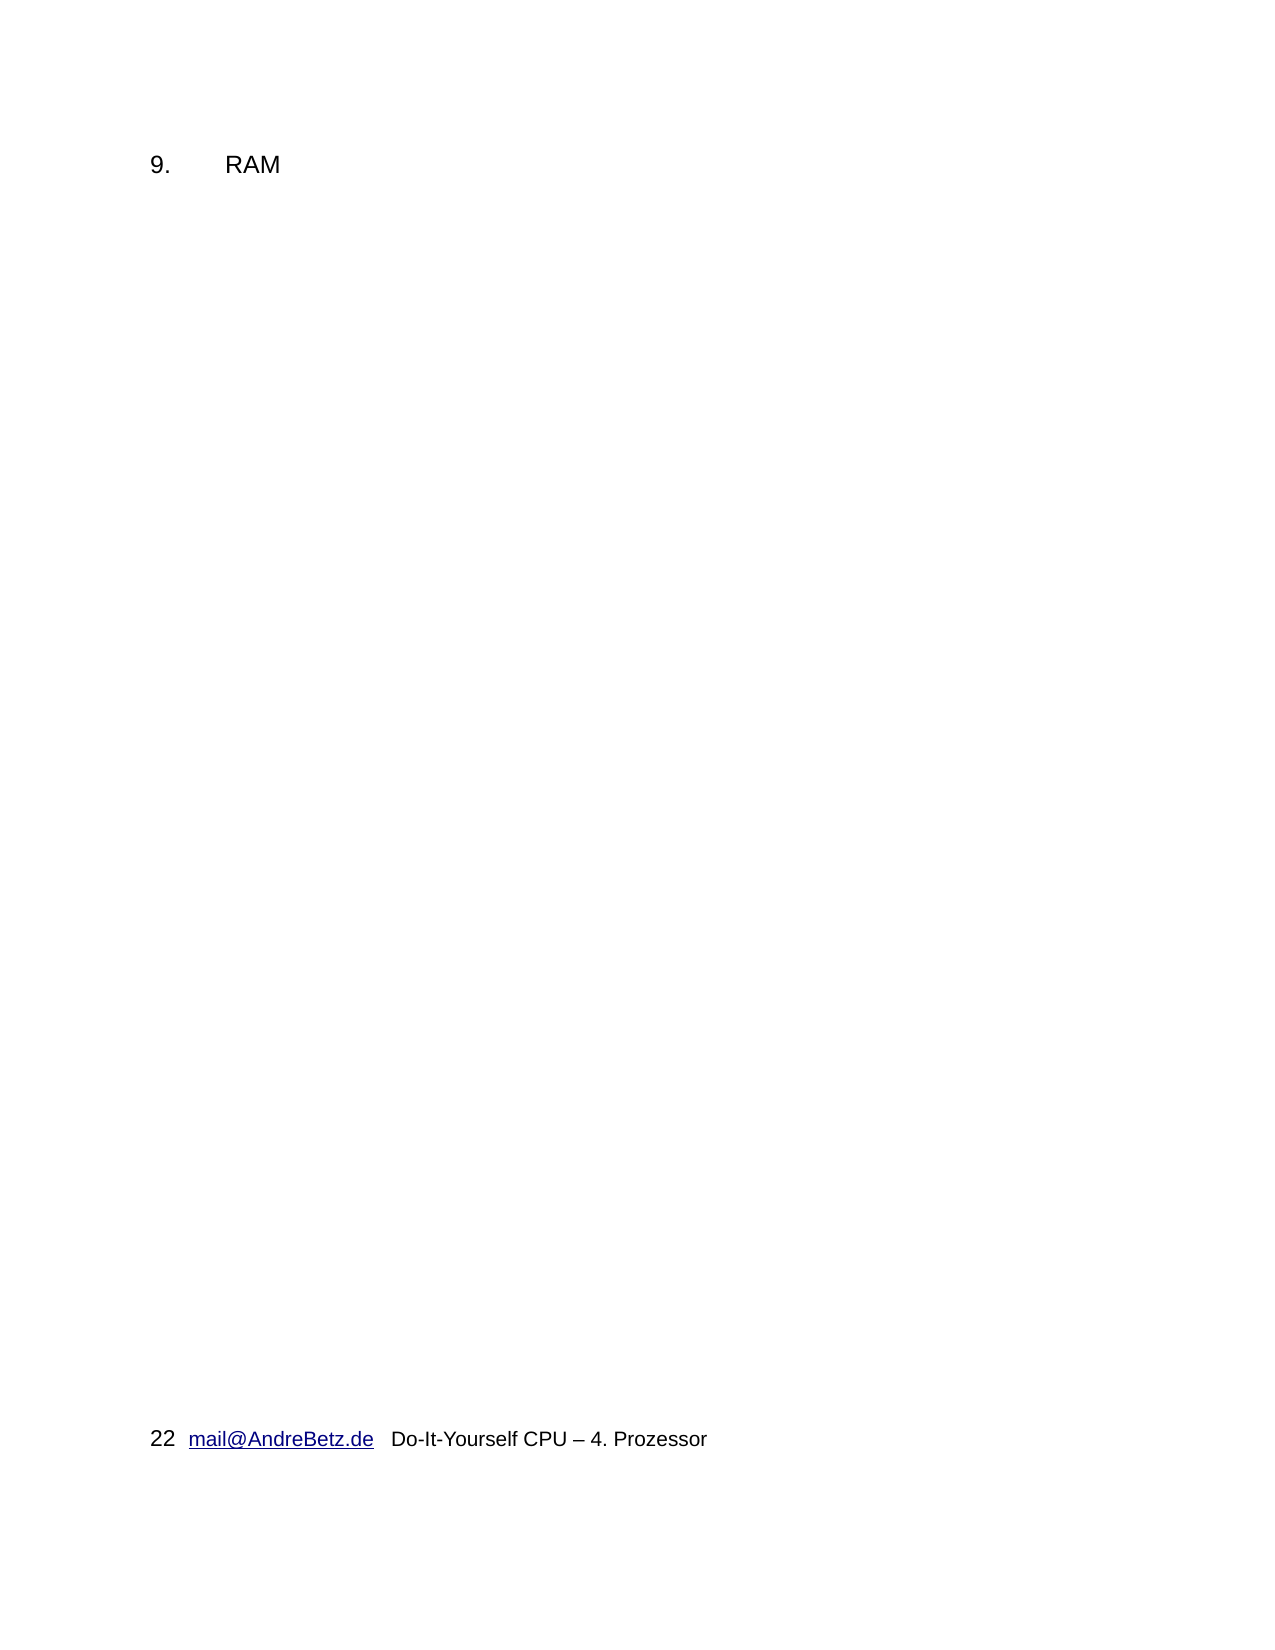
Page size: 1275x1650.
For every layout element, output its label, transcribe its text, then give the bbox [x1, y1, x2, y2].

text 9. RAM [150, 150, 1125, 179]
